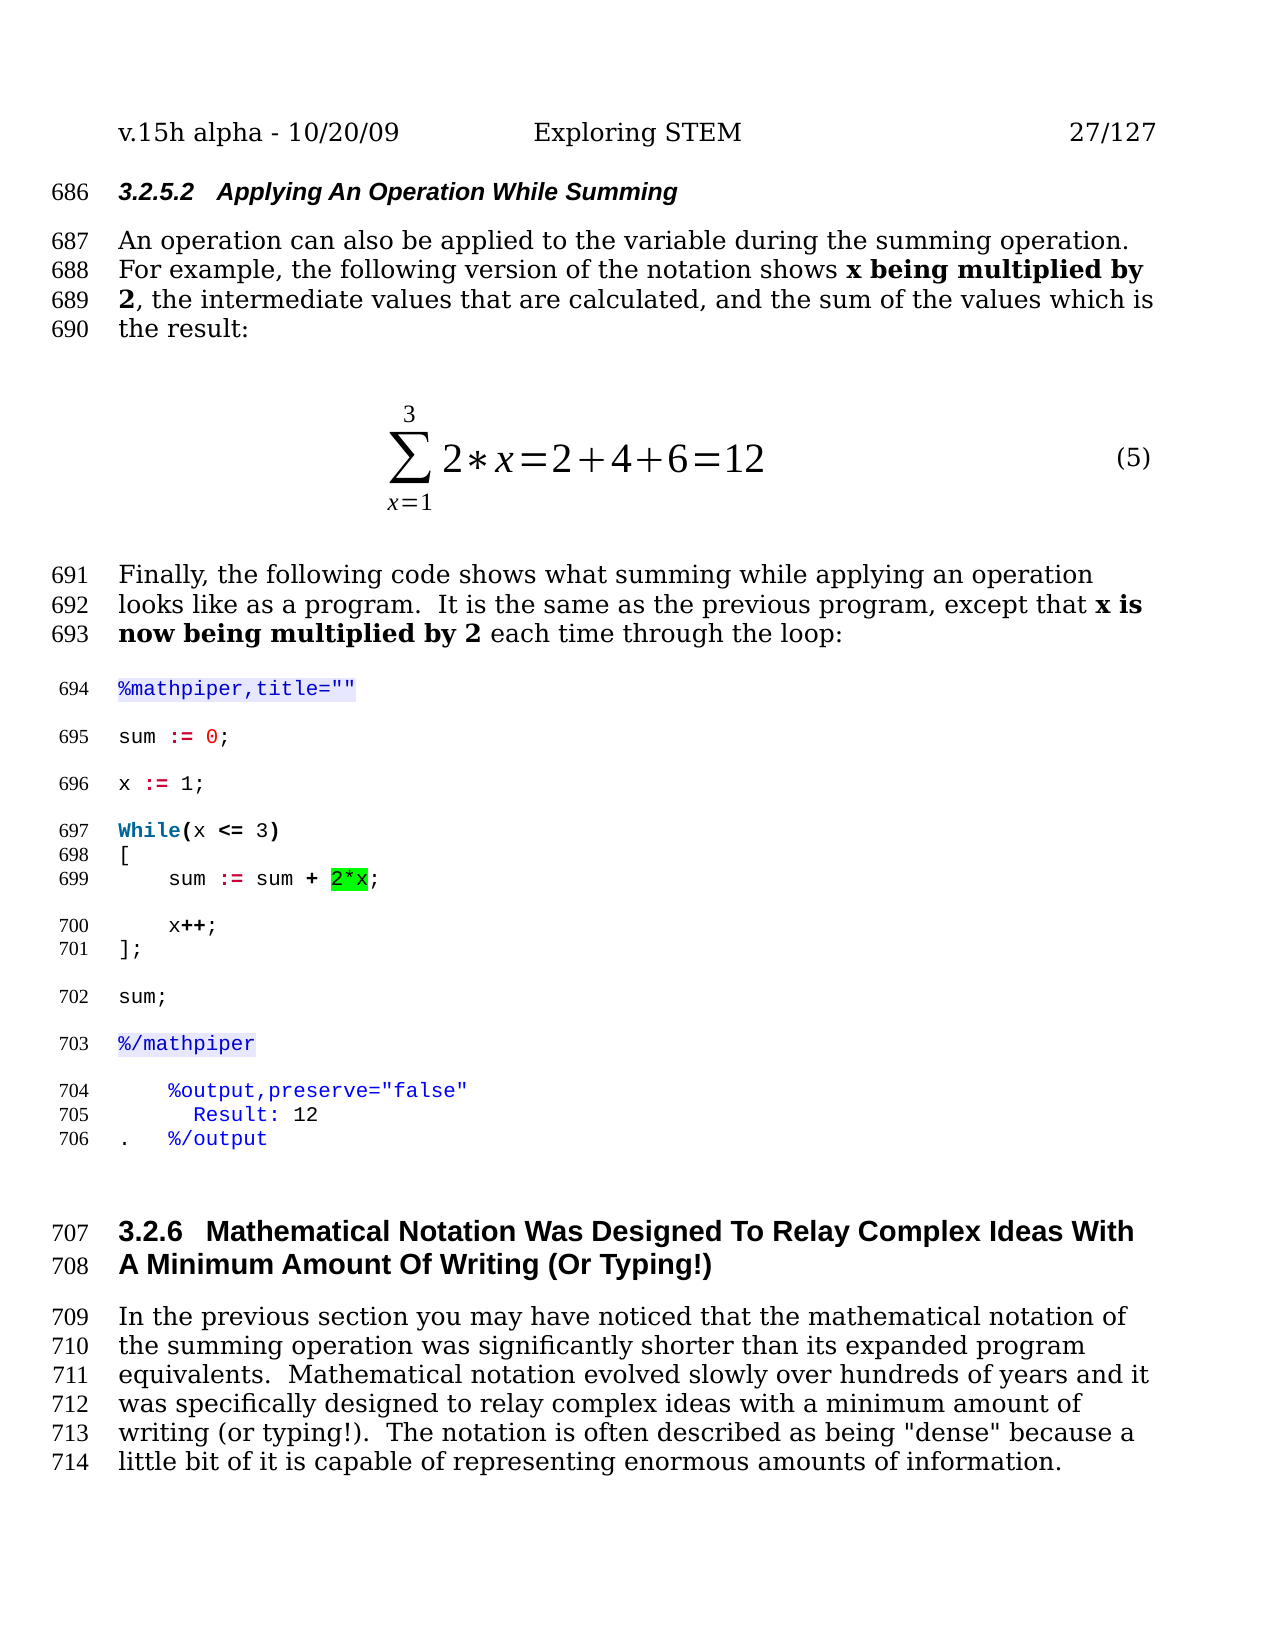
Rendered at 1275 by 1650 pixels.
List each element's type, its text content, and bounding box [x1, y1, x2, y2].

text %/mathpiper [118, 1033, 1157, 1057]
table_header [118, 394, 1041, 523]
text An operation can also be applied to the variable during the summing operation. For example, the following version of the notation shows x being multiplied by 2, the intermediate values that are calculated, and the sum of the values which is the result: [118, 226, 1157, 343]
text Finally, the following code shows what summing while applying an operation looks like as a program. It is the same as the previous program, except that x is now being multiplied by 2 each time through the loop: [118, 561, 1157, 649]
text x++; [118, 915, 1157, 938]
text x := 1; [118, 773, 1157, 797]
text While(x <= 3) [118, 820, 1157, 844]
text %output,preserve="false" [118, 1080, 1157, 1104]
text In the previous section you may have noticed that the mathematical notation of the summing operation was significantly shorter than its expanded program equivalents. Mathematical notation evolved slowly over hundreds of years and it was specifically designed to relay complex ideas with a minimum amount of writing (or typing!). The notation is often described as being "dense" because a little bit of it is capable of representing enormous amounts of information. [118, 1302, 1157, 1477]
text . %/output [118, 1128, 1157, 1151]
table_header (5) [1041, 394, 1157, 523]
text sum; [118, 986, 1157, 1009]
text Result: 12 [118, 1104, 1157, 1128]
text sum := sum + 2*x; [118, 867, 1157, 891]
text %mathpiper,title="" [118, 678, 1157, 702]
text sum := 0; [118, 726, 1157, 749]
subtitle Applying An Operation While Summing [118, 177, 1157, 205]
text [ [118, 844, 1157, 867]
text ]; [118, 938, 1157, 962]
subtitle Mathematical Notation Was Designed To Relay Complex Ideas With A Minimum Amount Of Writing (Or Typing!) [118, 1214, 1157, 1281]
